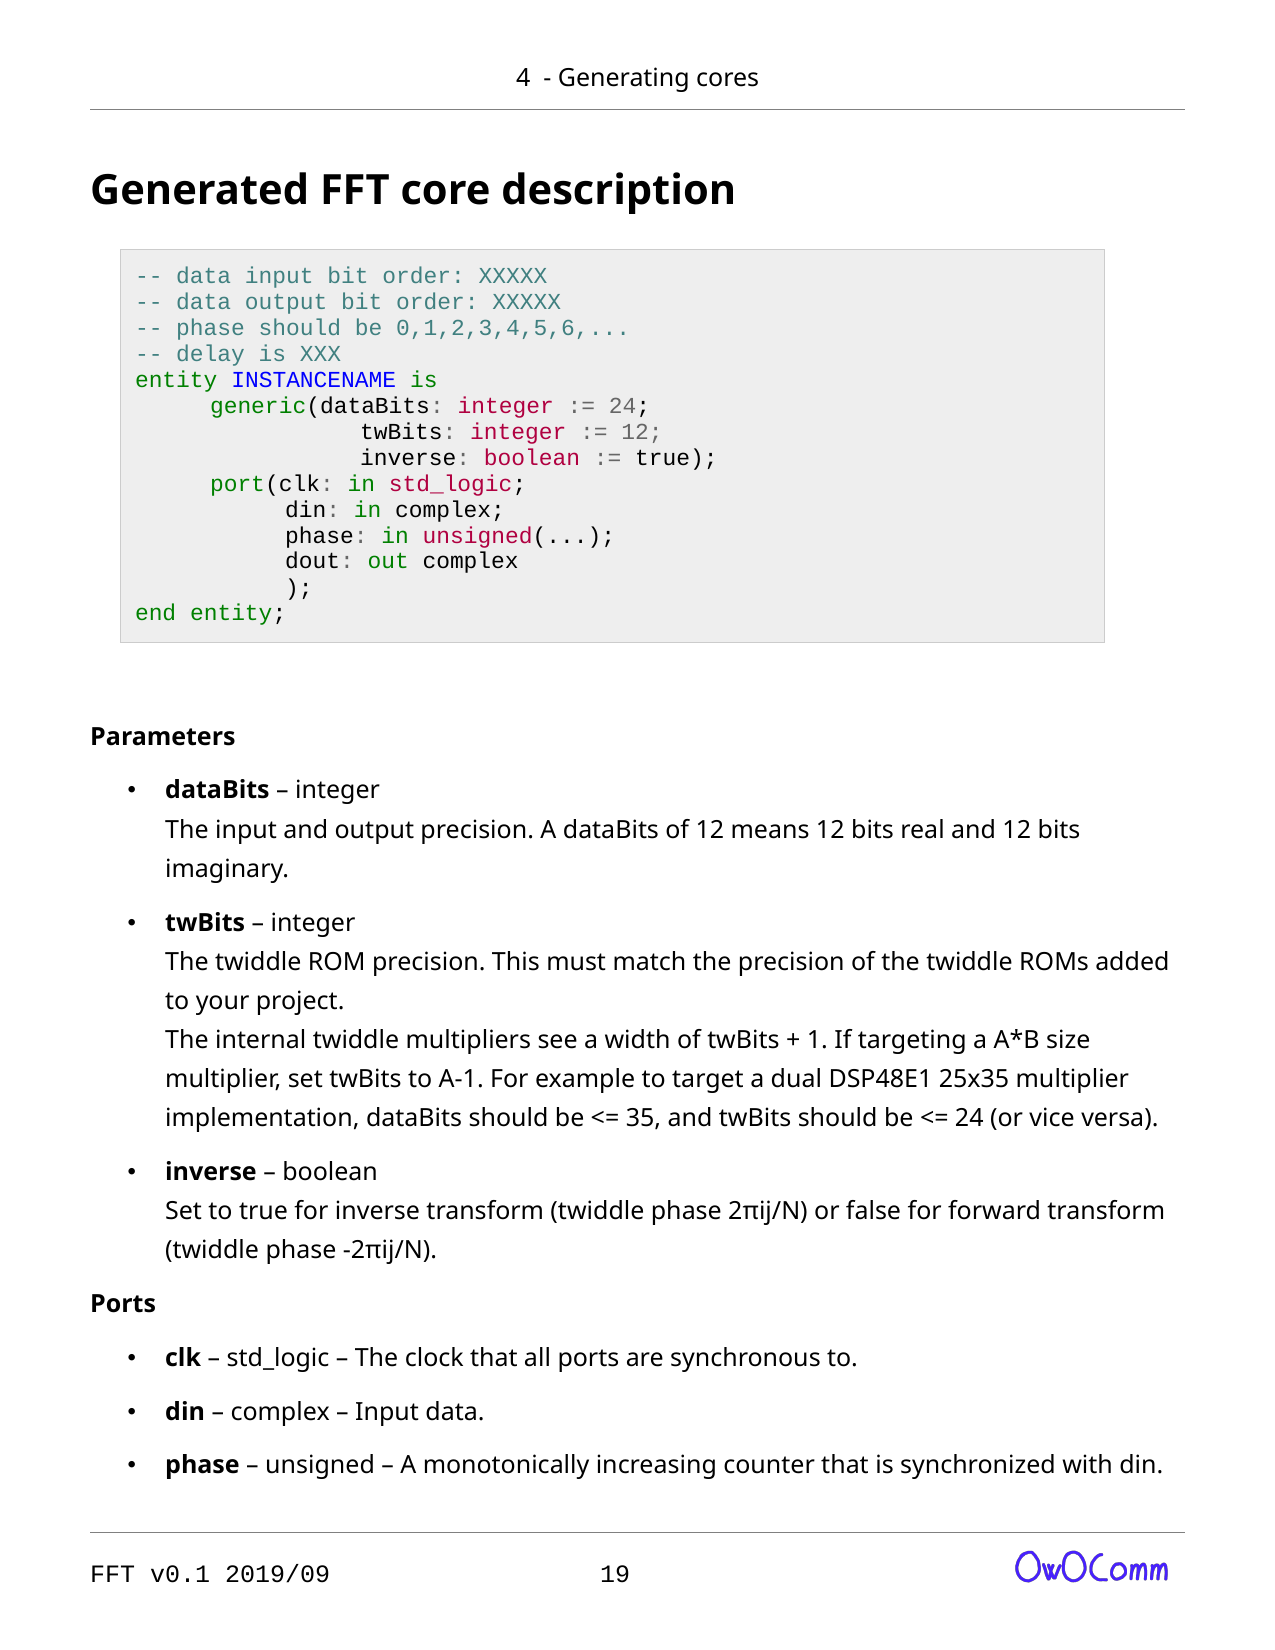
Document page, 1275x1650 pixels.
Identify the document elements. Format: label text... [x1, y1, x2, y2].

list twBits – integer The twiddle ROM precision. This must match the precision of the twiddle ROMs added to your project. The internal twiddle multipliers see a width of twBits + 1. If targeting a A*B size multiplier, set twBits to A-1. For example to target a dual DSP48E1 25x35 multiplier implementation, dataBits should be <= 35, and twBits should be <= 24 (or vice versa). [127, 904, 1185, 1134]
picture [1005, 1544, 1178, 1589]
list dataBits – integer The input and output precision. A dataBits of 12 means 12 bits real and 12 bits imaginary. [127, 772, 1185, 884]
text Parameters [90, 718, 1185, 752]
subtitle Generated FFT core description [90, 160, 1185, 217]
text Ports [90, 1286, 1185, 1320]
list phase – unsigned – A monotonically increasing counter that is synchronized with din. [127, 1447, 1185, 1481]
list inverse – boolean Set to true for inverse transform (twiddle phase 2πij/N) or false for forward transform (twiddle phase -2πij/N). [127, 1154, 1185, 1266]
list din – complex – Input data. [127, 1393, 1185, 1427]
list clk – std_logic – The clock that all ports are synchronous to. [127, 1339, 1185, 1374]
